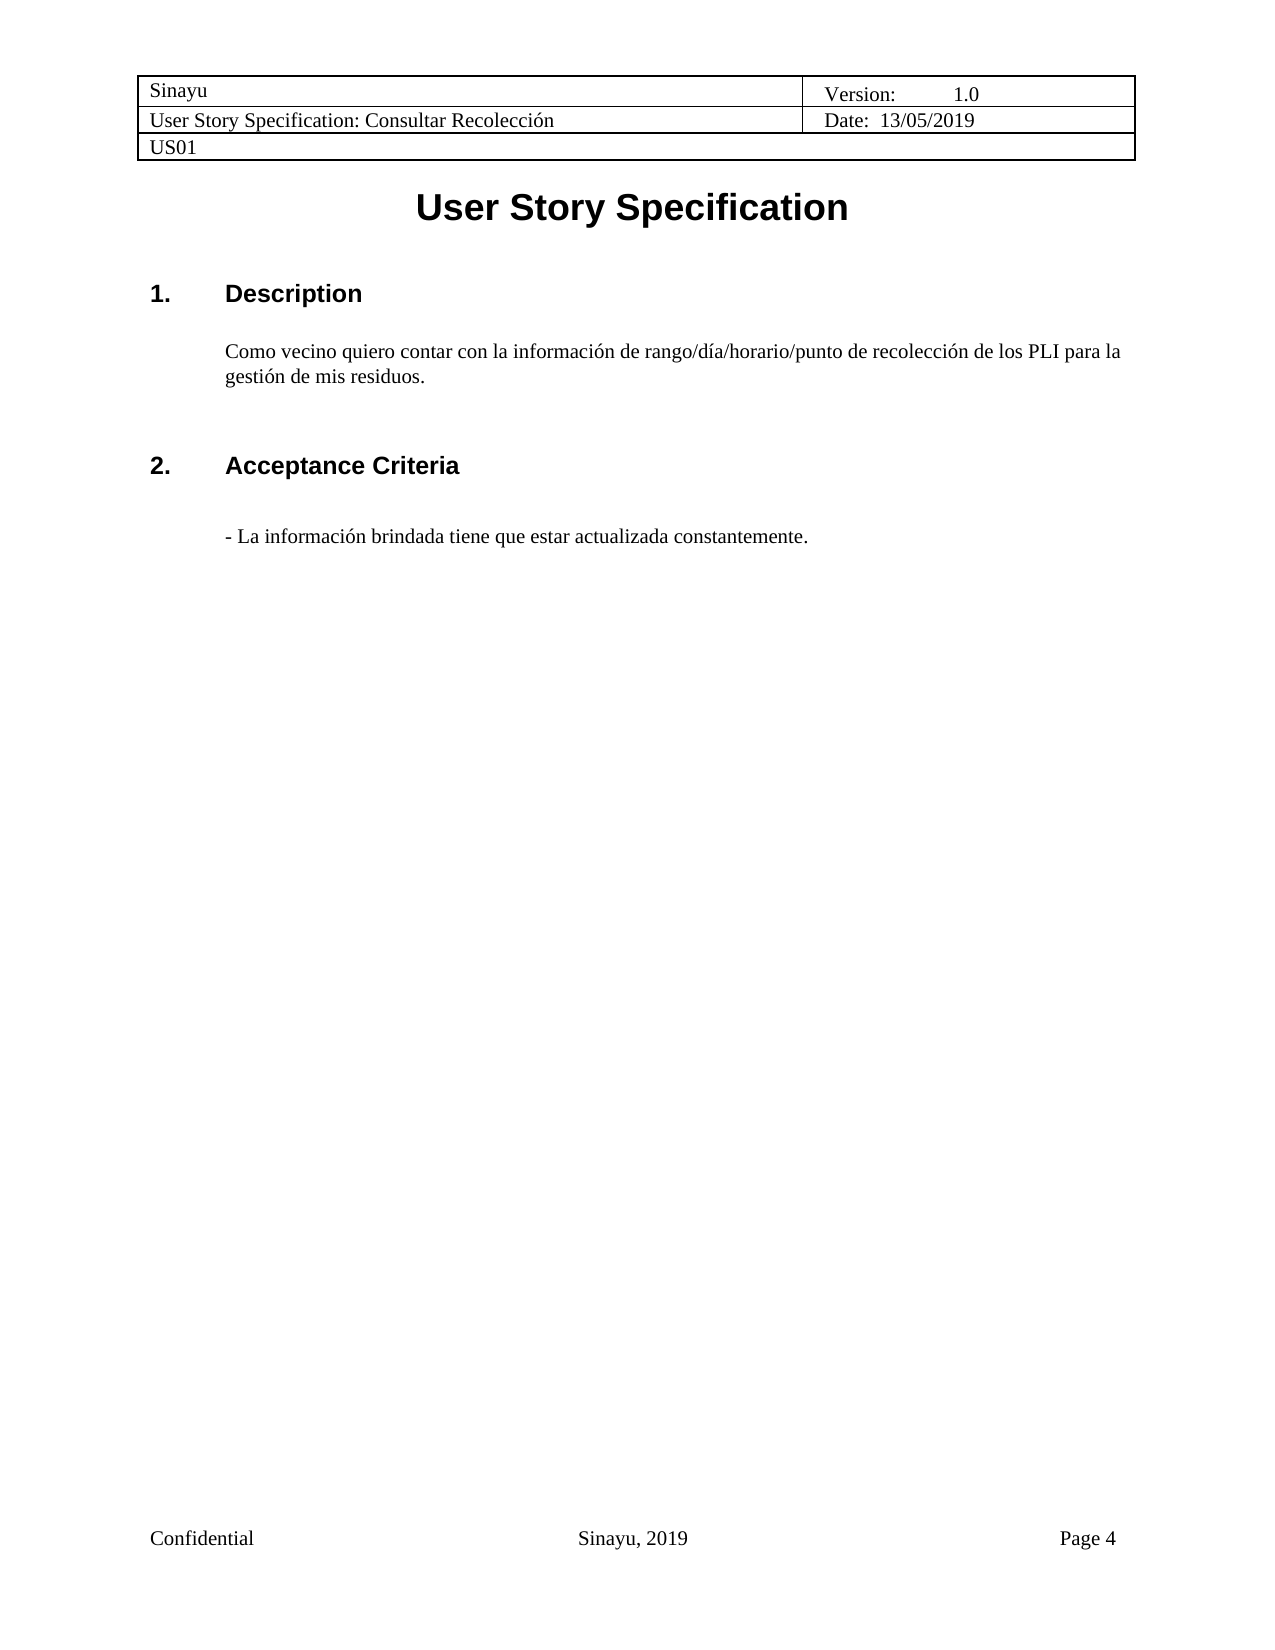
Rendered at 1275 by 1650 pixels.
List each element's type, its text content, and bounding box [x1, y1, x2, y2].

text - La información brindada tiene que estar actualizada constantemente. [225, 523, 1125, 548]
subtitle User Story Specification [150, 185, 1125, 228]
subtitle Acceptance Criteria [150, 451, 1125, 480]
text Como vecino quiero contar con la información de rango/día/horario/punto de recolección de los PLI para la gestión de mis residuos. [225, 338, 1125, 388]
subtitle Description [150, 278, 1125, 307]
